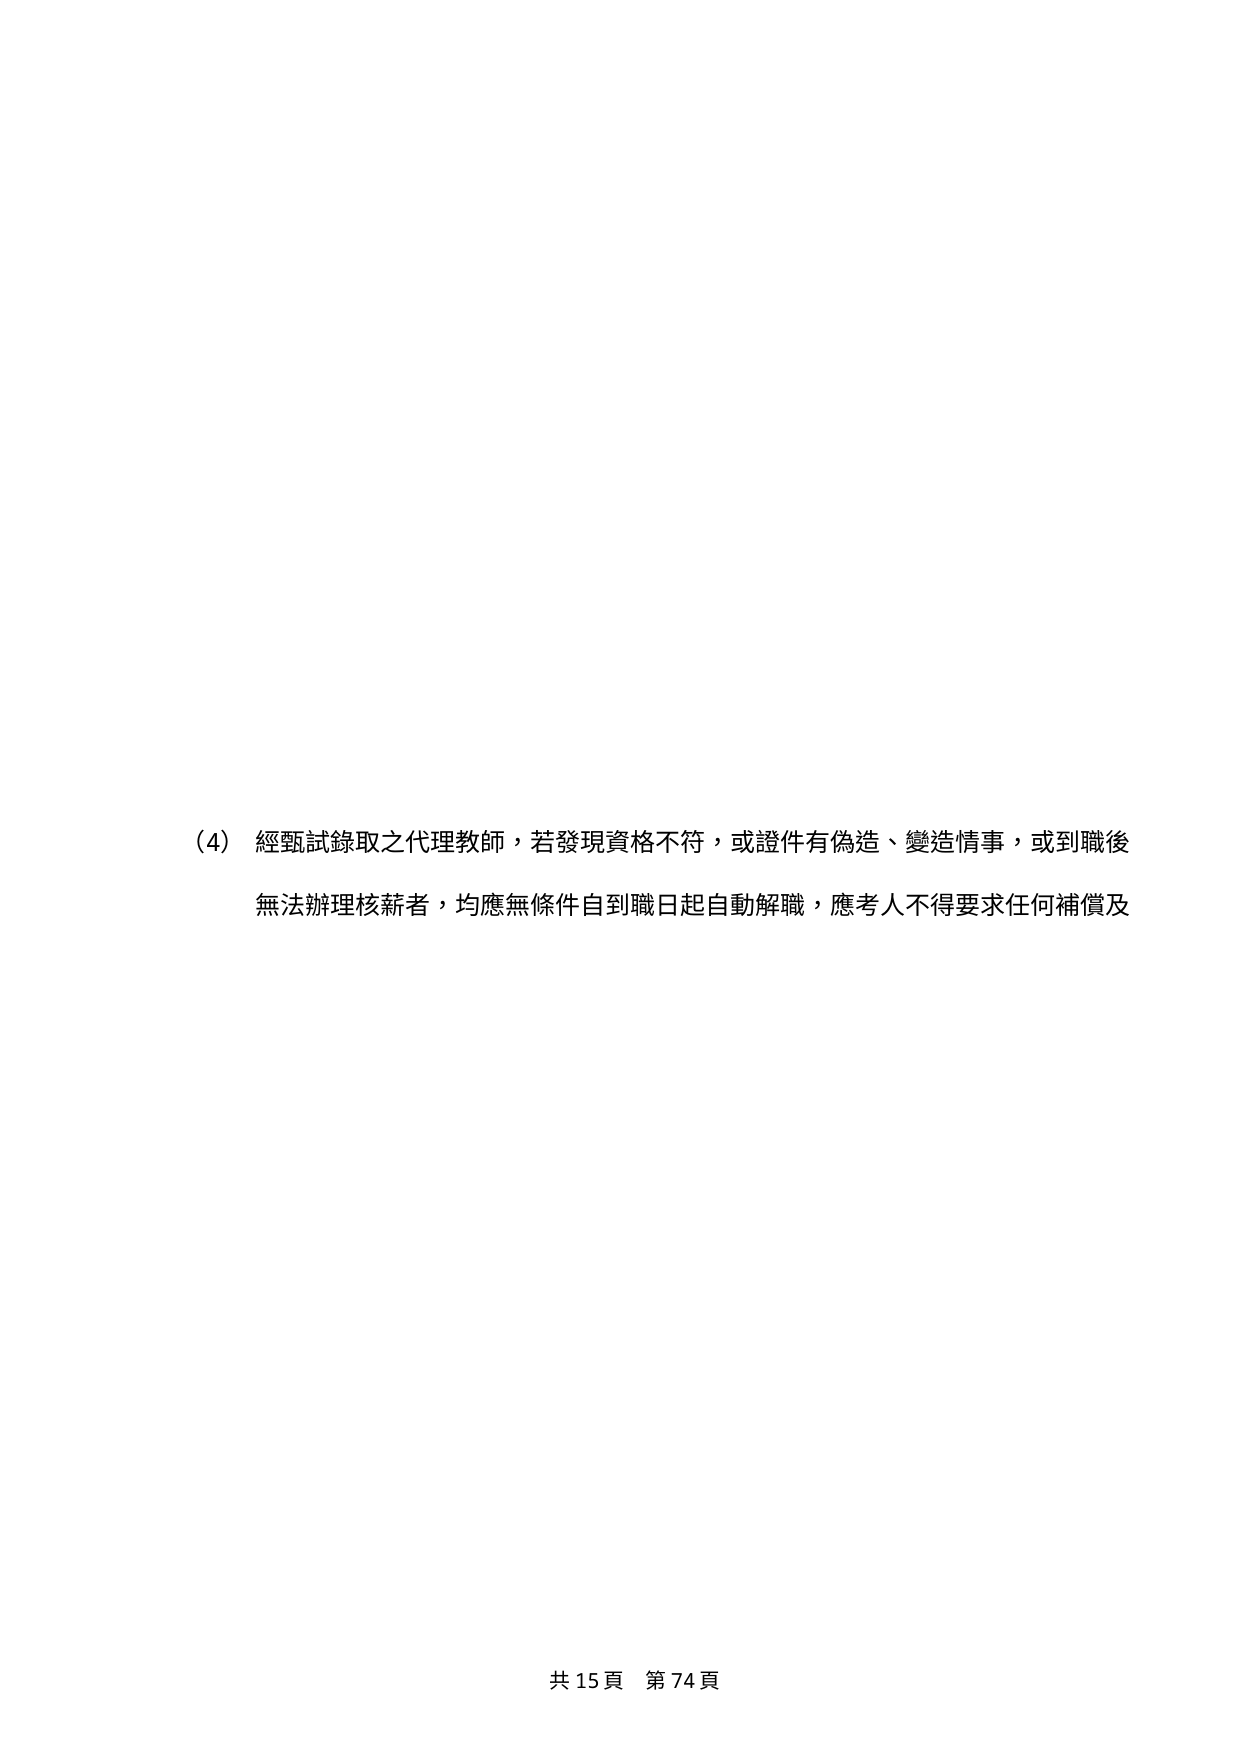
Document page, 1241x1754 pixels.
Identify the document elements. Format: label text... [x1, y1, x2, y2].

list 經甄試錄取之代理教師，若發現資格不符，或證件有偽造、變造情事，或到職後無法辦理核薪者，均應無條件自到職日起自動解職，應考人不得要求任何補償及 [181, 799, 1152, 924]
